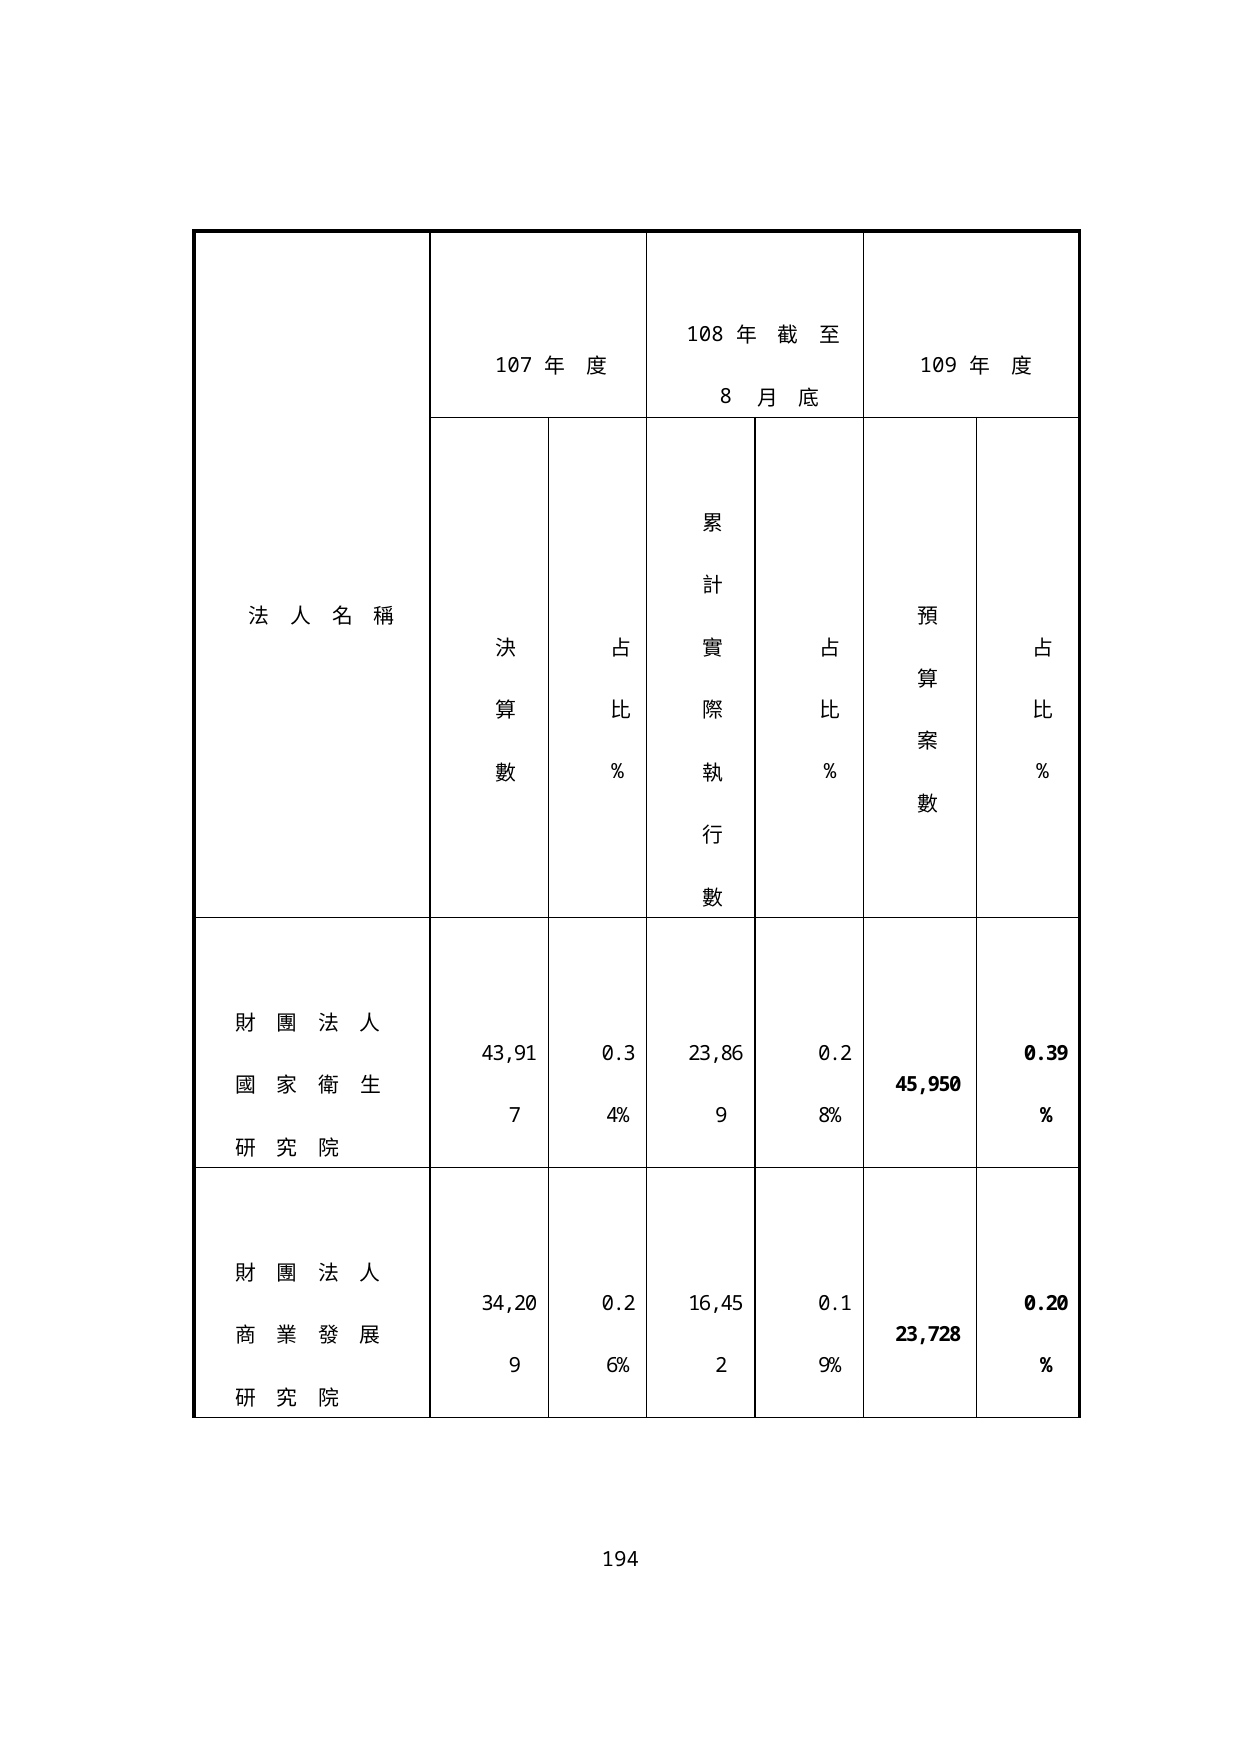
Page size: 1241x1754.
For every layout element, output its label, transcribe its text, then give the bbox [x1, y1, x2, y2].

table_cell 累計實際 執行數 [647, 418, 754, 917]
table_cell 占比% [977, 418, 1078, 917]
table_cell 0.19% [756, 1168, 863, 1417]
table_cell 0.39% [977, 918, 1078, 1167]
table_cell 決算數 [431, 418, 548, 917]
table_cell 0.20% [977, 1168, 1078, 1417]
table_cell 占比% [756, 418, 863, 917]
table_cell 0.34% [549, 918, 646, 1167]
table_cell 43,917 [431, 918, 548, 1167]
table_header 109年度 [864, 233, 1078, 417]
table_cell 預算案數 [864, 418, 976, 917]
table_cell 財團法人國家衛生研究院 [196, 918, 429, 1167]
table_cell 23,728 [864, 1168, 976, 1417]
table_cell 0.28% [756, 918, 863, 1167]
table_header 108年截至8月底 [647, 233, 863, 417]
table_cell 占比% [549, 418, 646, 917]
table_cell 34,209 [431, 1168, 548, 1417]
table_cell 財團法人商業發展研究院 [196, 1168, 429, 1417]
table_cell 23,869 [647, 918, 754, 1167]
table_cell 45,950 [864, 918, 976, 1167]
table_header 法人名稱 [196, 233, 429, 917]
table_cell 0.26% [549, 1168, 646, 1417]
table_cell 16,452 [647, 1168, 754, 1417]
table_header 107年度 [431, 233, 646, 417]
